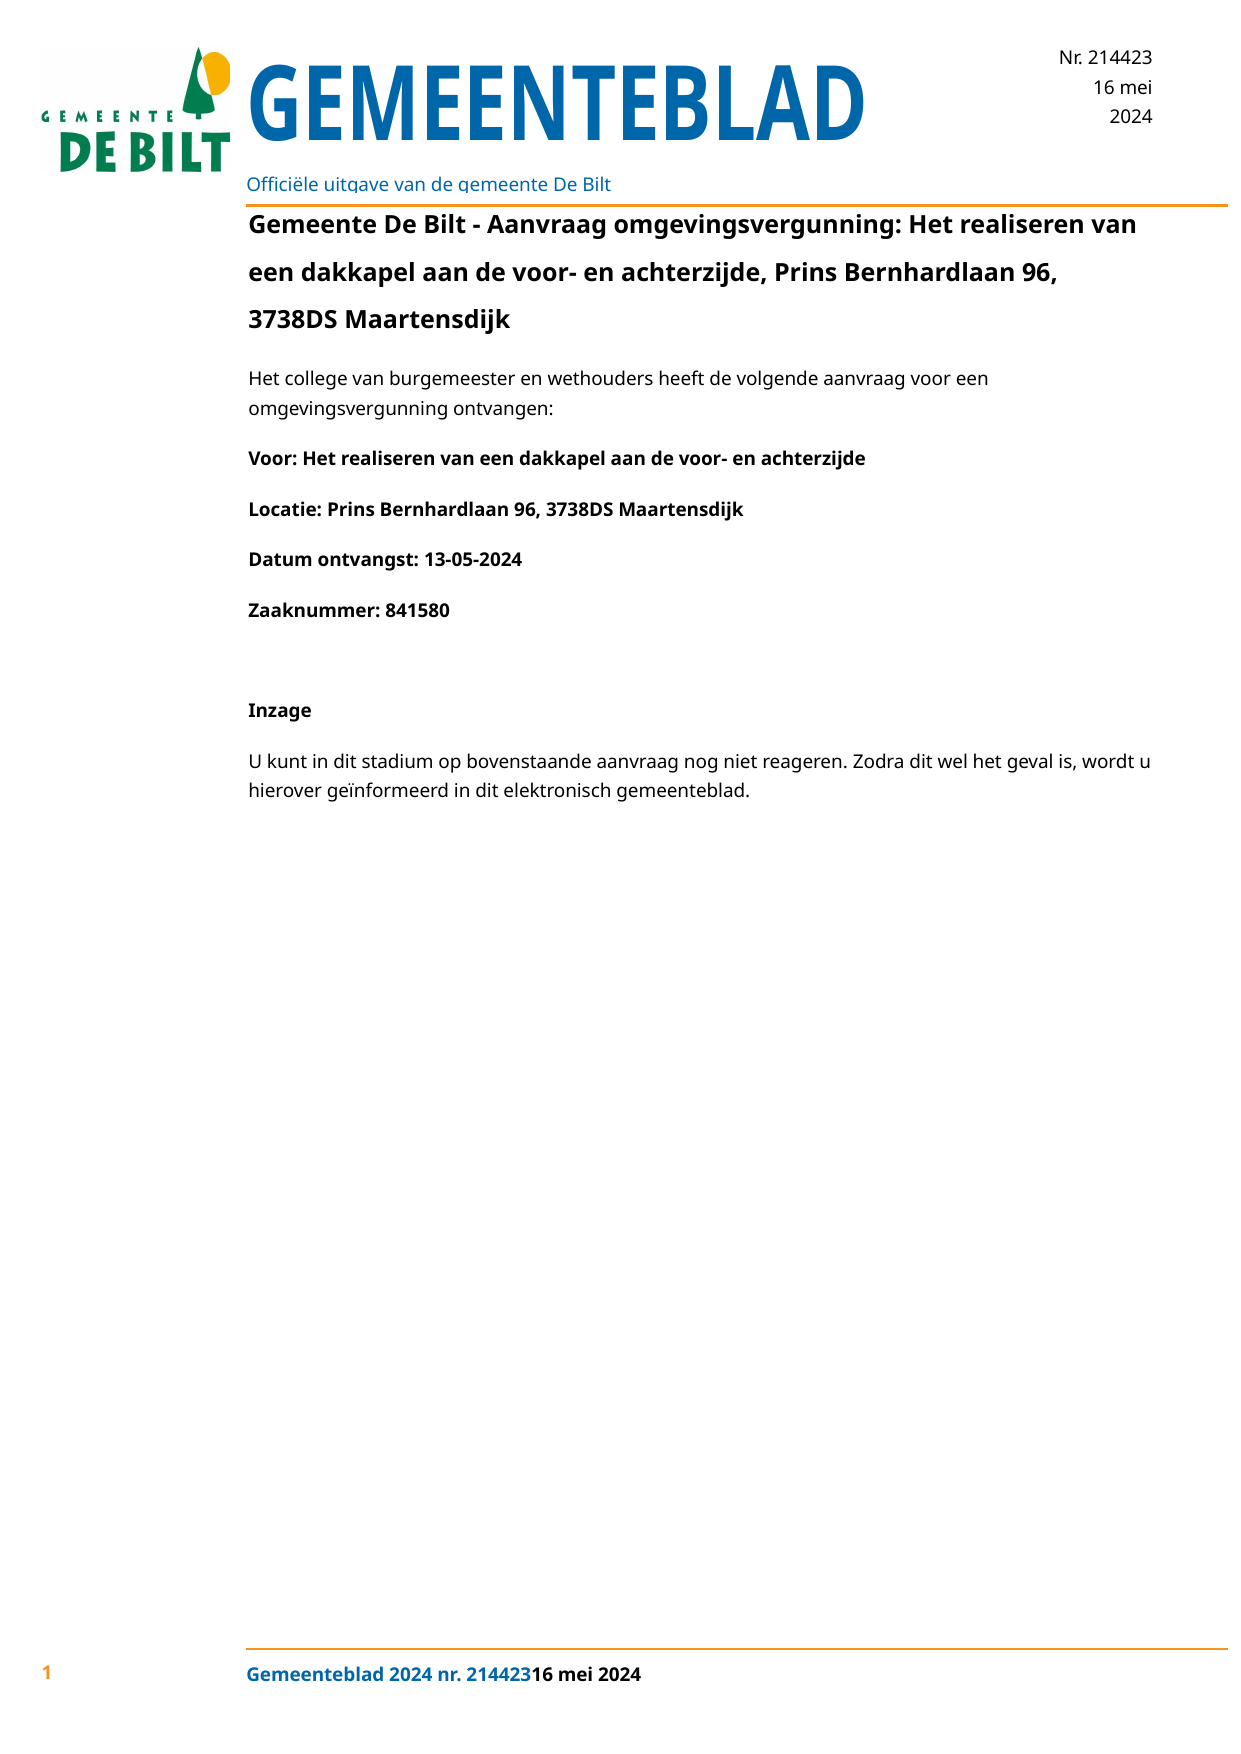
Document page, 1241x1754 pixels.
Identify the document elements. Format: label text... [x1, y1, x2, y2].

text Locatie: Prins Bernhardlaan 96, 3738DS Maartensdijk [248, 496, 1152, 522]
text Gemeente De Bilt - Aanvraag omgevingsvergunning: Het realiseren van een dakkapel aan de voor- en achterzijde, Prins Bernhardlaan 96, 3738DS Maartensdijk [248, 207, 1152, 336]
text Datum ontvangst: 13-05-2024 [248, 546, 1152, 572]
text Voor: Het realiseren van een dakkapel aan de voor- en achterzijde [248, 446, 1152, 471]
picture [41, 47, 231, 172]
text Het college van burgemeester en wethouders heeft de volgende aanvraag voor een omgevingsvergunning ontvangen: [248, 366, 1152, 421]
text U kunt in dit stadium op bovenstaande aanvraag nog niet reageren. Zodra dit wel het geval is, wordt u hierover geïnformeerd in dit elektronisch gemeenteblad. [248, 748, 1152, 803]
text Inzage [248, 698, 1152, 723]
text Zaaknummer: 841580 [248, 597, 1152, 622]
